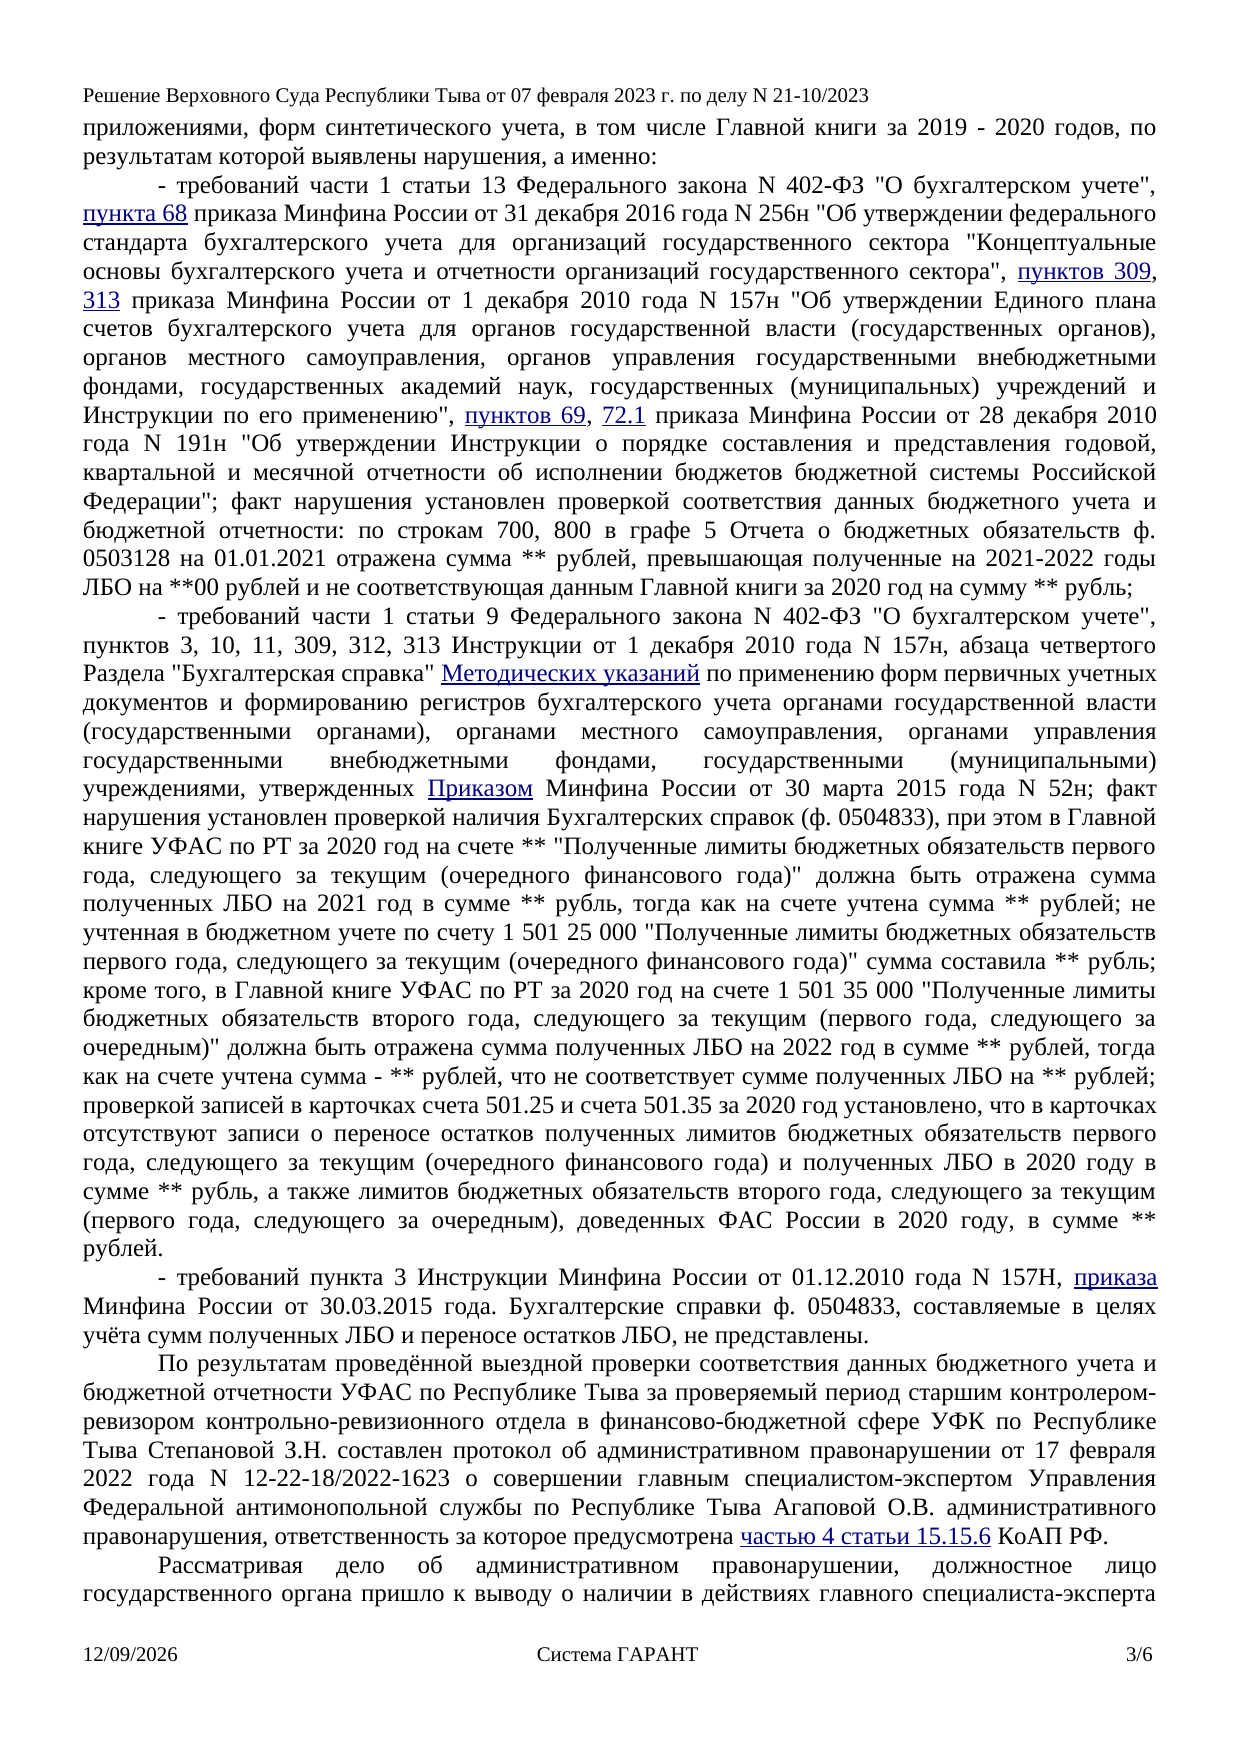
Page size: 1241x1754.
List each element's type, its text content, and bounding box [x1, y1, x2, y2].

text - требований части 1 статьи 13 Федерального закона N 402-ФЗ "О бухгалтерском учете", пункта 68 приказа Минфина России от 31 декабря 2016 года N 256н "Об утверждении федерального стандарта бухгалтерского учета для организаций государственного сектора "Концептуальные основы бухгалтерского учета и отчетности организаций государственного сектора", пунктов 309, 313 приказа Минфина России от 1 декабря 2010 года N 157н "Об утверждении Единого плана счетов бухгалтерского учета для органов государственной власти (государственных органов), органов местного самоуправления, органов управления государственными внебюджетными фондами, государственных академий наук, государственных (муниципальных) учреждений и Инструкции по его применению", пунктов 69, 72.1 приказа Минфина России от 28 декабря 2010 года N 191н "Об утверждении Инструкции о порядке составления и представления годовой, квартальной и месячной отчетности об исполнении бюджетов бюджетной системы Российской Федерации"; факт нарушения установлен проверкой соответствия данных бюджетного учета и бюджетной отчетности: по строкам 700, 800 в графе 5 Отчета о бюджетных обязательств ф. 0503128 на 01.01.2021 отражена сумма ** рублей, превышающая полученные на 2021-2022 годы ЛБО на **00 рублей и не соответствующая данным Главной книги за 2020 год на сумму ** рубль; [83, 170, 1157, 601]
text - требований части 1 статьи 9 Федерального закона N 402-ФЗ "О бухгалтерском учете", пунктов 3, 10, 11, 309, 312, 313 Инструкции от 1 декабря 2010 года N 157н, абзаца четвертого Раздела "Бухгалтерская справка" Методических указаний по применению форм первичных учетных документов и формированию регистров бухгалтерского учета органами государственной власти (государственными органами), органами местного самоуправления, органами управления государственными внебюджетными фондами, государственными (муниципальными) учреждениями, утвержденных Приказом Минфина России от 30 марта 2015 года N 52н; факт нарушения установлен проверкой наличия Бухгалтерских справок (ф. 0504833), при этом в Главной книге УФАС по РТ за 2020 год на счете ** "Полученные лимиты бюджетных обязательств первого года, следующего за текущим (очередного финансового года)" должна быть отражена сумма полученных ЛБО на 2021 год в сумме ** рубль, тогда как на счете учтена сумма ** рублей; не учтенная в бюджетном учете по счету 1 501 25 000 "Полученные лимиты бюджетных обязательств первого года, следующего за текущим (очередного финансового года)" сумма составила ** рубль; кроме того, в Главной книге УФАС по РТ за 2020 год на счете 1 501 35 000 "Полученные лимиты бюджетных обязательств второго года, следующего за текущим (первого года, следующего за очередным)" должна быть отражена сумма полученных ЛБО на 2022 год в сумме ** рублей, тогда как на счете учтена сумма - ** рублей, что не соответствует сумме полученных ЛБО на ** рублей; проверкой записей в карточках счета 501.25 и счета 501.35 за 2020 год установлено, что в карточках отсутствуют записи о переносе остатков полученных лимитов бюджетных обязательств первого года, следующего за текущим (очередного финансового года) и полученных ЛБО в 2020 году в сумме ** рубль, а также лимитов бюджетных обязательств второго года, следующего за текущим (первого года, следующего за очередным), доведенных ФАС России в 2020 году, в сумме ** рублей. [83, 601, 1157, 1262]
text приложениями, форм синтетического учета, в том числе Главной книги за 2019 - 2020 годов, по результатам которой выявлены нарушения, а именно: [83, 112, 1157, 170]
text - требований пункта 3 Инструкции Минфина России от 01.12.2010 года N 157Н, приказа Минфина России от 30.03.2015 года. Бухгалтерские справки ф. 0504833, составляемые в целях учёта сумм полученных ЛБО и переносе остатков ЛБО, не представлены. [83, 1262, 1157, 1348]
text По результатам проведённой выездной проверки соответствия данных бюджетного учета и бюджетной отчетности УФАС по Республике Тыва за проверяемый период старшим контролером-ревизором контрольно-ревизионного отдела в финансово-бюджетной сфере УФК по Республике Тыва Степановой З.Н. составлен протокол об административном правонарушении от 17 февраля 2022 года N 12-22-18/2022-1623 о совершении главным специалистом-экспертом Управления Федеральной антимонопольной службы по Республике Тыва Агаповой О.В. административного правонарушения, ответственность за которое предусмотрена частью 4 статьи 15.15.6 КоАП РФ. [83, 1348, 1157, 1550]
text Рассматривая дело об административном правонарушении, должностное лицо государственного органа пришло к выводу о наличии в действиях главного специалиста-эксперта [83, 1550, 1157, 1607]
